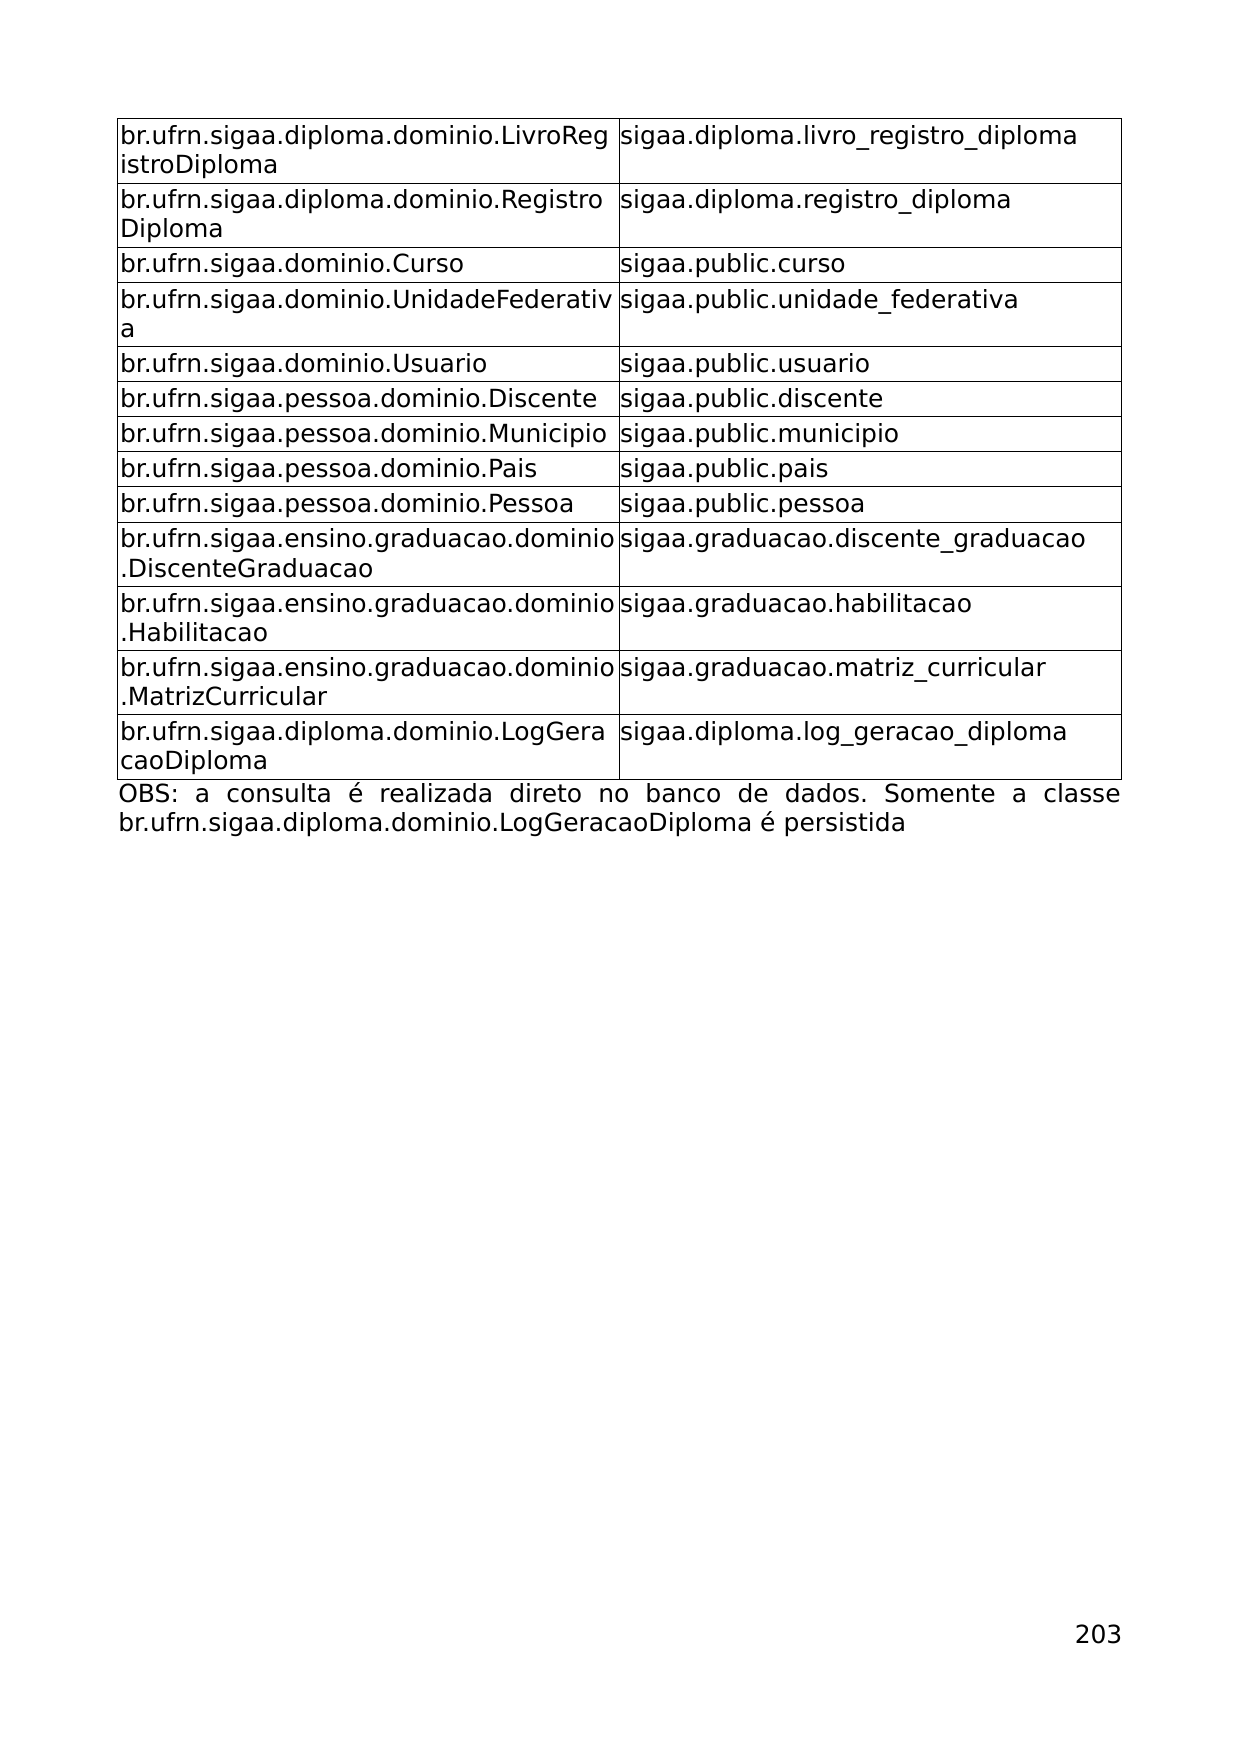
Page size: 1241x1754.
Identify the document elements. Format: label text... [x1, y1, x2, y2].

table_cell sigaa.diploma.livro_registro_diploma [620, 119, 1121, 182]
table_cell sigaa.public.pais [620, 452, 1121, 486]
table_cell br.ufrn.sigaa.diploma.dominio.LivroRegistroDiploma [118, 119, 619, 182]
table_cell br.ufrn.sigaa.dominio.UnidadeFederativa [118, 283, 619, 346]
table_cell br.ufrn.sigaa.dominio.Curso [118, 248, 619, 282]
table_cell sigaa.public.pessoa [620, 487, 1121, 522]
table_cell sigaa.graduacao.discente_graduacao [620, 523, 1121, 586]
table_cell br.ufrn.sigaa.ensino.graduacao.dominio.DiscenteGraduacao [118, 523, 619, 586]
text OBS: a consulta é realizada direto no banco de dados. Somente a classe br.ufrn.sigaa.diploma.dominio.LogGeracaoDiploma é persistida [118, 780, 1122, 837]
table_cell sigaa.public.usuario [620, 347, 1121, 381]
table_cell br.ufrn.sigaa.ensino.graduacao.dominio.MatrizCurricular [118, 651, 619, 714]
table_cell sigaa.public.municipio [620, 417, 1121, 451]
table_cell br.ufrn.sigaa.diploma.dominio.LogGeracaoDiploma [118, 715, 619, 779]
table_cell sigaa.diploma.log_geracao_diploma [620, 715, 1121, 779]
table_cell sigaa.graduacao.matriz_curricular [620, 651, 1121, 714]
table_cell br.ufrn.sigaa.pessoa.dominio.Pessoa [118, 487, 619, 522]
table_cell sigaa.public.curso [620, 248, 1121, 282]
table_cell sigaa.public.discente [620, 382, 1121, 416]
table_cell br.ufrn.sigaa.pessoa.dominio.Discente [118, 382, 619, 416]
table_cell sigaa.diploma.registro_diploma [620, 184, 1121, 247]
table_cell sigaa.graduacao.habilitacao [620, 587, 1121, 650]
table_cell br.ufrn.sigaa.pessoa.dominio.Pais [118, 452, 619, 486]
table_cell br.ufrn.sigaa.ensino.graduacao.dominio.Habilitacao [118, 587, 619, 650]
table_cell br.ufrn.sigaa.pessoa.dominio.Municipio [118, 417, 619, 451]
table_cell sigaa.public.unidade_federativa [620, 283, 1121, 346]
table_cell br.ufrn.sigaa.dominio.Usuario [118, 347, 619, 381]
table_cell br.ufrn.sigaa.diploma.dominio.RegistroDiploma [118, 184, 619, 247]
